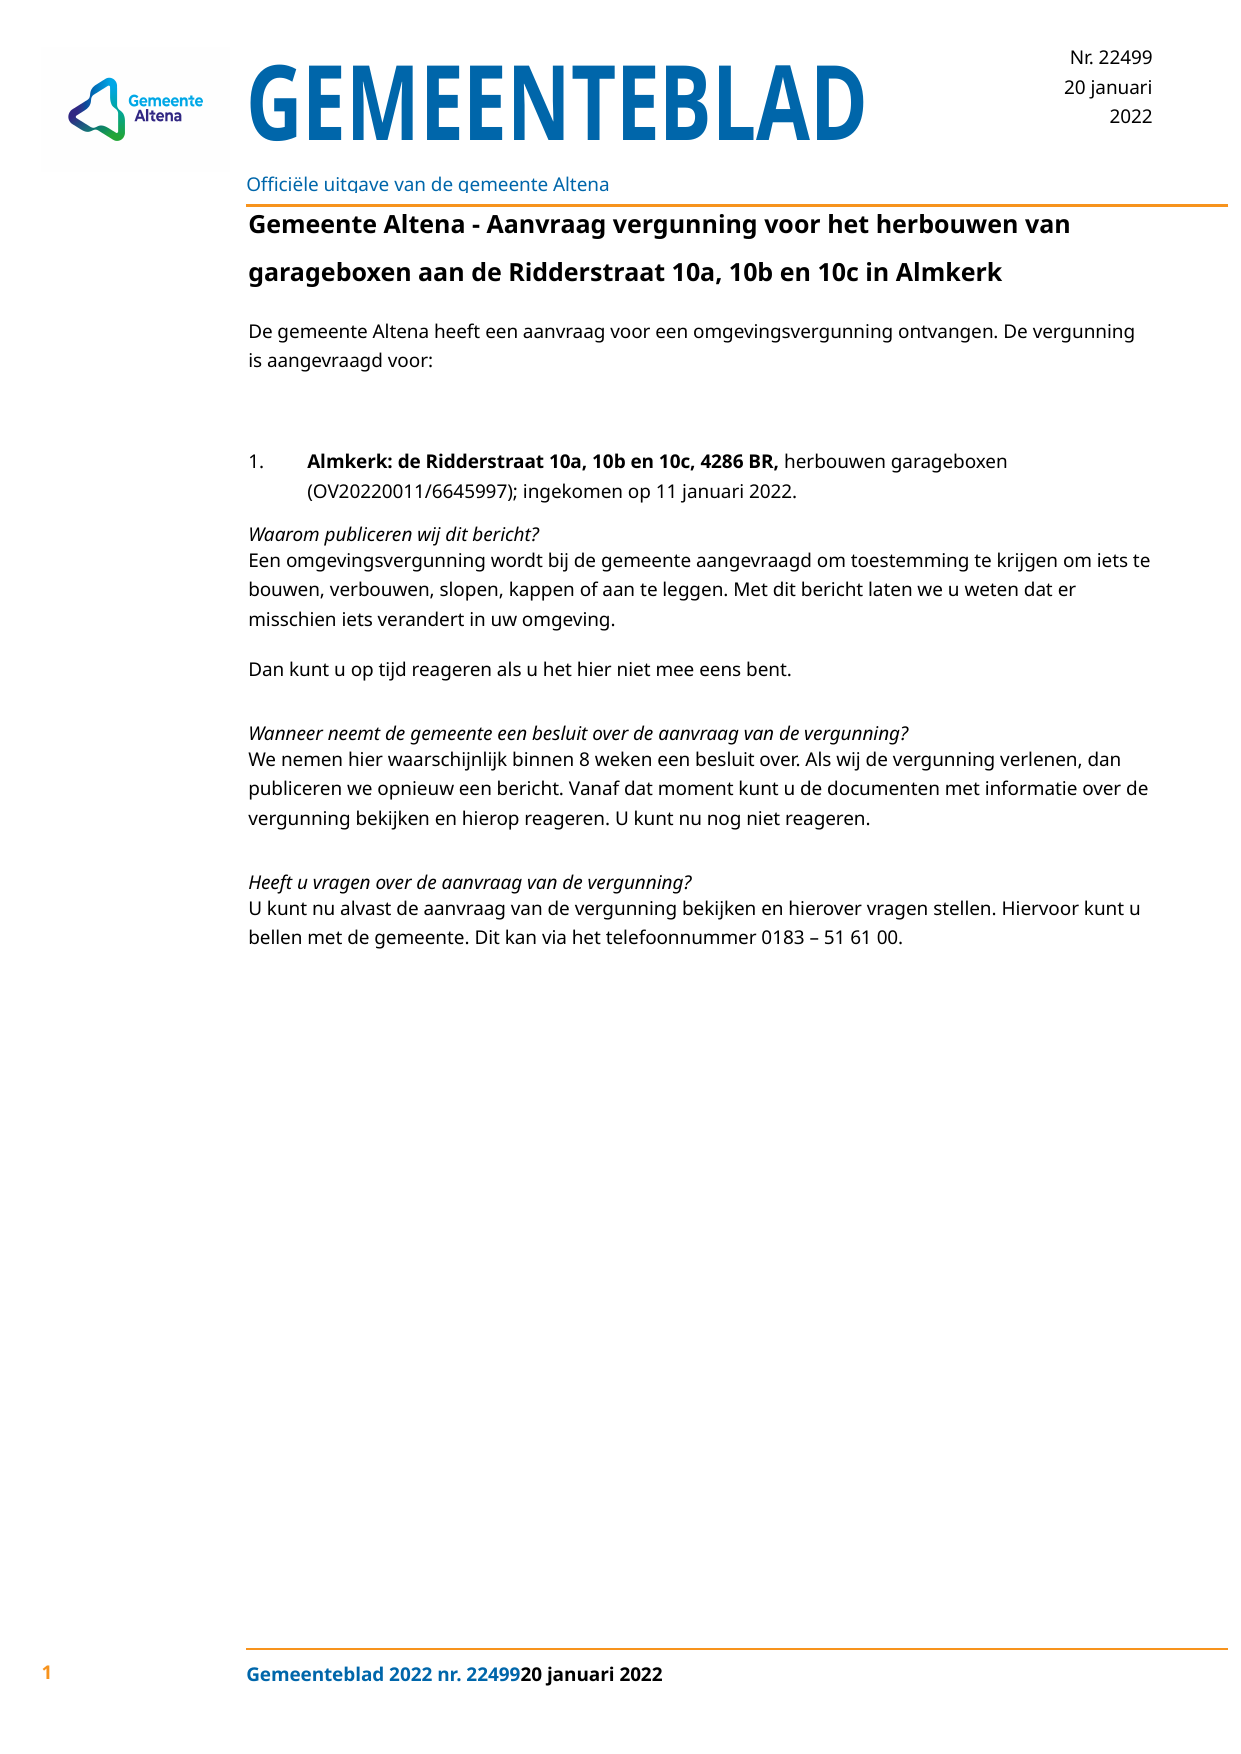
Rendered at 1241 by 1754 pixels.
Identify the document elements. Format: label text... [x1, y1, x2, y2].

picture [41, 47, 231, 172]
text U kunt nu alvast de aanvraag van de vergunning bekijken en hierover vragen stellen. Hiervoor kunt u bellen met de gemeente. Dit kan via het telefoonnummer 0183 – 51 61 00. [248, 895, 1152, 950]
text De gemeente Altena heeft een aanvraag voor een omgevingsvergunning ontvangen. De vergunning is aangevraagd voor: [248, 318, 1152, 373]
text Heeft u vragen over de aanvraag van de vergunning? [248, 869, 1152, 895]
text Dan kunt u op tijd reageren als u het hier niet mee eens bent. [248, 656, 1152, 682]
text Wanneer neemt de gemeente een besluit over de aanvraag van de vergunning? [248, 720, 1152, 746]
text Waarom publiceren wij dit bericht? [248, 521, 1152, 547]
list Almkerk: de Ridderstraat 10a, 10b en 10c, 4286 BR, herbouwen garageboxen (OV20220011/6645997); ingekomen op 11 januari 2022. [248, 448, 1152, 504]
text Een omgevingsvergunning wordt bij de gemeente aangevraagd om toestemming te krijgen om iets te bouwen, verbouwen, slopen, kappen of aan te leggen. Met dit bericht laten we u weten dat er misschien iets verandert in uw omgeving. [248, 547, 1152, 632]
text Gemeente Altena - Aanvraag vergunning voor het herbouwen van garageboxen aan de Ridderstraat 10a, 10b en 10c in Almkerk [248, 207, 1152, 288]
text We nemen hier waarschijnlijk binnen 8 weken een besluit over. Als wij de vergunning verlenen, dan publiceren we opnieuw een bericht. Vanaf dat moment kunt u de documenten met informatie over de vergunning bekijken en hierop reageren. U kunt nu nog niet reageren. [248, 746, 1152, 831]
